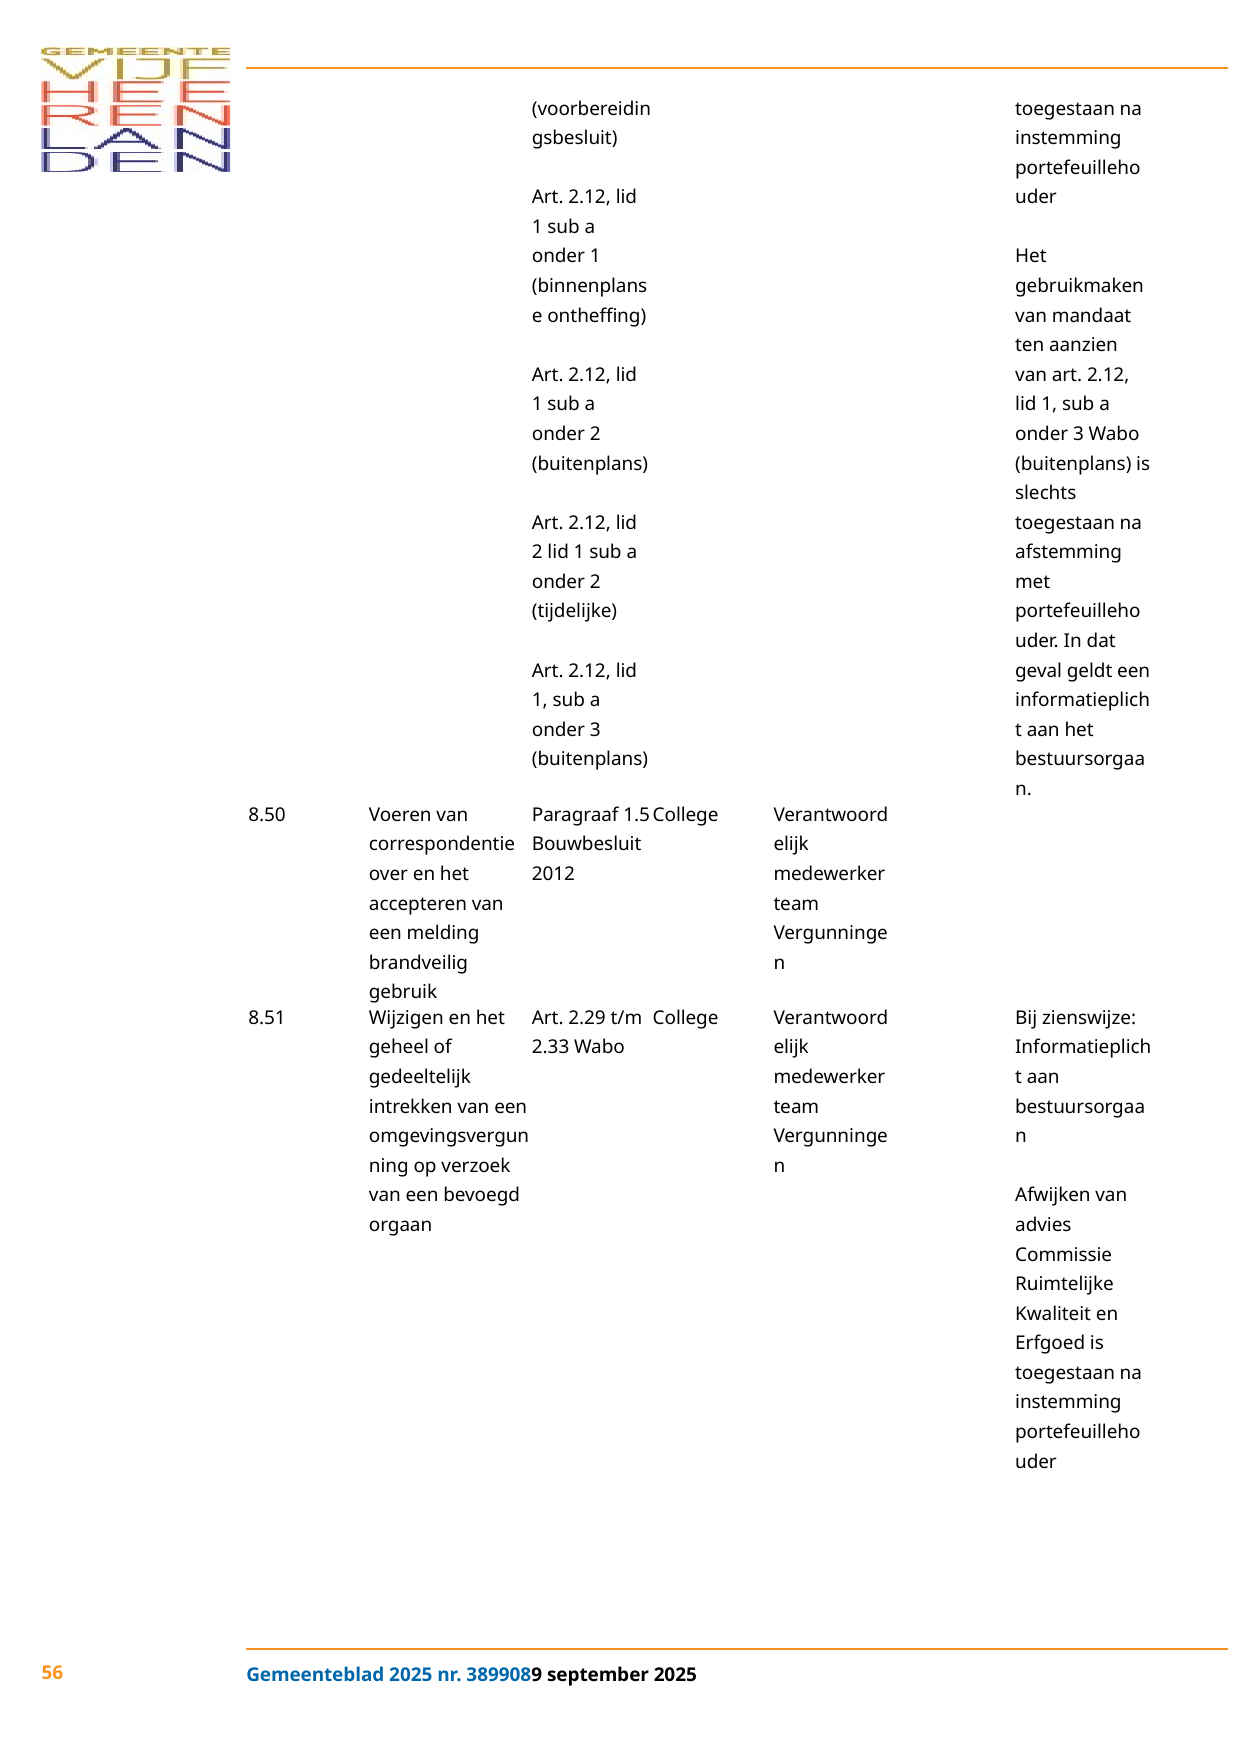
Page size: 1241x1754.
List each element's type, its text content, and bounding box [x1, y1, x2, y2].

table_cell [1015, 801, 1152, 1004]
table_cell Verantwoordelijk medewerker team Vergunningen [773, 801, 894, 1004]
table_cell [248, 95, 369, 801]
table_cell Bij zienswijze: Informatieplicht aan bestuursorgaan Afwijken van advies Commissie Ruimtelijke Kwaliteit en Erfgoed is toegestaan na instemming portefeuillehouder [1015, 1004, 1152, 1474]
table_cell toegestaan na instemming portefeuillehouder Het gebruikmaken van mandaat ten aanzien van art. 2.12, lid 1, sub a onder 3 Wabo (buitenplans) is slechts toegestaan na afstemming met portefeuillehouder. In dat geval geldt een informatieplicht aan het bestuursorgaan. [1015, 95, 1152, 801]
table_cell (voorbereidingsbesluit) Art. 2.12, lid 1 sub a onder 1 (binnenplanse ontheffing) Art. 2.12, lid 1 sub a onder 2 (buitenplans) Art. 2.12, lid 2 lid 1 sub a onder 2 (tijdelijke) Art. 2.12, lid 1, sub a onder 3 (buitenplans) [532, 95, 652, 801]
table_cell [369, 95, 532, 801]
table_cell Voeren van correspondentie over en het accepteren van een melding brandveilig gebruik [369, 801, 532, 1004]
table_cell College [653, 1004, 773, 1474]
table_cell [894, 1004, 1015, 1474]
table_cell [653, 95, 773, 801]
table_cell Art. 2.29 t/m 2.33 Wabo [532, 1004, 652, 1474]
table_cell Verantwoordelijk medewerker team Vergunningen [773, 1004, 894, 1474]
table_cell [894, 801, 1015, 1004]
table_cell Paragraaf 1.5 Bouwbesluit 2012 [532, 801, 652, 1004]
table_cell Wijzigen en het geheel of gedeeltelijk intrekken van een omgevingsvergunning op verzoek van een bevoegd orgaan [369, 1004, 532, 1474]
table_cell College [653, 801, 773, 1004]
picture [41, 47, 231, 172]
table_cell 8.50 [248, 801, 369, 1004]
table_cell [894, 95, 1015, 801]
table_cell 8.51 [248, 1004, 369, 1474]
table_cell [773, 95, 894, 801]
